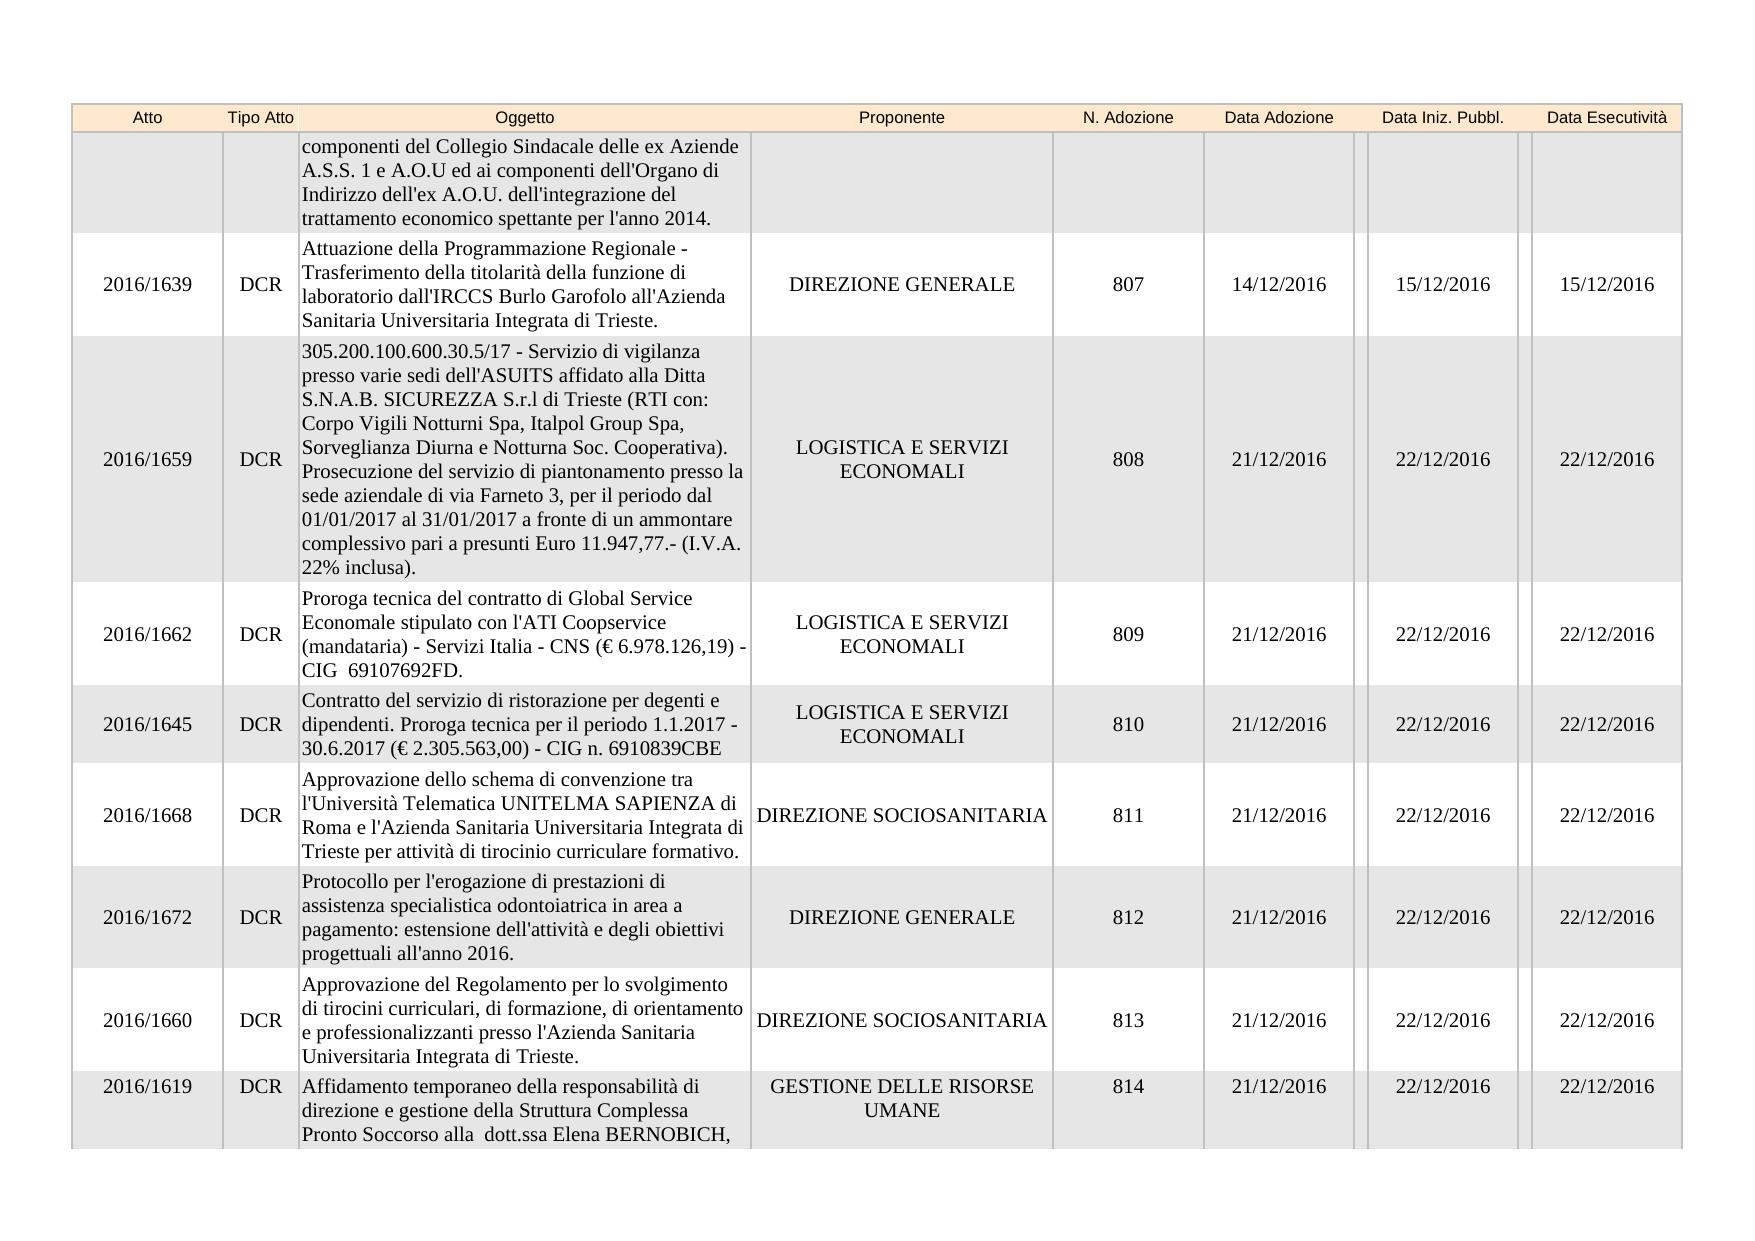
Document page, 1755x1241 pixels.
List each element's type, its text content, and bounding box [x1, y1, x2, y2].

table_cell [224, 133, 298, 233]
table_cell [1519, 133, 1531, 233]
table_cell GESTIONE DELLE RISORSE UMANE [752, 1071, 1052, 1149]
table_cell Protocollo per l'erogazione di prestazioni di assistenza specialistica odontoiatrica in area a pagamento: estensione dell'attività e degli obiettivi progettuali all'anno 2016. [300, 866, 750, 968]
table_cell [1355, 583, 1367, 685]
table_cell [752, 133, 1052, 233]
table_cell [1533, 133, 1681, 233]
table_cell [1519, 583, 1531, 685]
table_cell [1054, 133, 1203, 233]
table_cell Affidamento temporaneo della responsabilità di direzione e gestione della Struttura Complessa Pronto Soccorso alla dott.ssa Elena BERNOBICH, [300, 1071, 750, 1149]
table_cell LOGISTICA E SERVIZI ECONOMALI [752, 583, 1052, 685]
table_cell [1519, 866, 1531, 968]
table_cell 814 [1054, 1071, 1203, 1149]
table_cell 22/12/2016 [1369, 1071, 1517, 1149]
table_cell LOGISTICA E SERVIZI ECONOMALI [752, 685, 1052, 763]
table_header Tipo Atto [223, 105, 298, 131]
table_cell 22/12/2016 [1533, 1071, 1681, 1149]
table_header [1518, 105, 1532, 131]
table_cell 22/12/2016 [1369, 685, 1517, 763]
table_cell DCR [224, 866, 298, 968]
table_cell Proroga tecnica del contratto di Global Service Economale stipulato con l'ATI Coopservice (mandataria) - Servizi Italia - CNS (€ 6.978.126,19) - CIG 69107692FD. [300, 583, 750, 685]
table_cell Approvazione dello schema di convenzione tra l'Università Telematica UNITELMA SAPIENZA di Roma e l'Azienda Sanitaria Universitaria Integrata di Trieste per attività di tirocinio curriculare formativo. [300, 763, 750, 866]
table_cell [1519, 968, 1531, 1071]
table_cell 811 [1054, 763, 1203, 866]
table_cell [73, 133, 222, 233]
table_header [1354, 105, 1368, 131]
table_cell DCR [224, 685, 298, 763]
table_cell 21/12/2016 [1205, 763, 1353, 866]
table_cell 22/12/2016 [1533, 685, 1681, 763]
table_header Data Esecutività [1532, 105, 1681, 131]
table_cell 810 [1054, 685, 1203, 763]
table_header Proponente [751, 105, 1053, 131]
table_cell 21/12/2016 [1205, 968, 1353, 1071]
table_cell [1355, 133, 1367, 233]
table_cell [1519, 336, 1531, 582]
table_cell 22/12/2016 [1533, 336, 1681, 582]
table_cell 22/12/2016 [1369, 866, 1517, 968]
table_cell 809 [1054, 583, 1203, 685]
table_cell LOGISTICA E SERVIZI ECONOMALI [752, 336, 1052, 582]
table_cell 2016/1645 [73, 685, 222, 763]
table_cell DCR [224, 233, 298, 336]
table_cell [1355, 866, 1367, 968]
table_cell 2016/1662 [73, 583, 222, 685]
table_header N. Adozione [1053, 105, 1204, 131]
table_cell 21/12/2016 [1205, 336, 1353, 582]
table_cell 21/12/2016 [1205, 685, 1353, 763]
table_cell 21/12/2016 [1205, 1071, 1353, 1149]
table_cell 22/12/2016 [1369, 336, 1517, 582]
table_cell [1519, 1071, 1531, 1149]
table_cell DCR [224, 583, 298, 685]
table_cell Contratto del servizio di ristorazione per degenti e dipendenti. Proroga tecnica per il periodo 1.1.2017 - 30.6.2017 (€ 2.305.563,00) - CIG n. 6910839CBE [300, 685, 750, 763]
table_cell [1355, 968, 1367, 1071]
table_cell DCR [224, 336, 298, 582]
table_cell [1519, 763, 1531, 866]
table_cell 21/12/2016 [1205, 866, 1353, 968]
table_cell 21/12/2016 [1205, 583, 1353, 685]
table_header Data Iniz. Pubbl. [1368, 105, 1518, 131]
table_cell 22/12/2016 [1369, 763, 1517, 866]
table_cell [1369, 133, 1517, 233]
table_cell [1519, 233, 1531, 336]
table_cell DIREZIONE SOCIOSANITARIA [752, 763, 1052, 866]
table_cell DCR [224, 1071, 298, 1149]
table_cell componenti del Collegio Sindacale delle ex Aziende A.S.S. 1 e A.O.U ed ai componenti dell'Organo di Indirizzo dell'ex A.O.U. dell'integrazione del trattamento economico spettante per l'anno 2014. [300, 133, 750, 233]
table_cell 2016/1660 [73, 968, 222, 1071]
table_cell 22/12/2016 [1533, 866, 1681, 968]
table_cell 14/12/2016 [1205, 233, 1353, 336]
table_cell DCR [224, 763, 298, 866]
table_cell 22/12/2016 [1533, 583, 1681, 685]
table_cell 22/12/2016 [1533, 968, 1681, 1071]
table_cell 807 [1054, 233, 1203, 336]
table_cell 2016/1619 [73, 1071, 222, 1149]
table_cell [1355, 685, 1367, 763]
table_cell 305.200.100.600.30.5/17 - Servizio di vigilanza presso varie sedi dell'ASUITS affidato alla Ditta S.N.A.B. SICUREZZA S.r.l di Trieste (RTI con: Corpo Vigili Notturni Spa, Italpol Group Spa, Sorveglianza Diurna e Notturna Soc. Cooperativa). Prosecuzione del servizio di piantonamento presso la sede aziendale di via Farneto 3, per il periodo dal 01/01/2017 al 31/01/2017 a fronte di un ammontare complessivo pari a presunti Euro 11.947,77.- (I.V.A. 22% inclusa). [300, 336, 750, 582]
table_cell 15/12/2016 [1533, 233, 1681, 336]
table_cell 15/12/2016 [1369, 233, 1517, 336]
table_cell [1355, 1071, 1367, 1149]
table_cell 812 [1054, 866, 1203, 968]
table_cell Approvazione del Regolamento per lo svolgimento di tirocini curriculari, di formazione, di orientamento e professionalizzanti presso l'Azienda Sanitaria Universitaria Integrata di Trieste. [300, 968, 750, 1071]
table_cell [1355, 233, 1367, 336]
table_header Atto [73, 105, 223, 131]
table_cell [1519, 685, 1531, 763]
table_cell DIREZIONE GENERALE [752, 233, 1052, 336]
table_cell 813 [1054, 968, 1203, 1071]
table_cell [1355, 336, 1367, 582]
table_header Oggetto [299, 105, 751, 131]
table_cell 2016/1639 [73, 233, 222, 336]
table_cell 2016/1668 [73, 763, 222, 866]
table_cell DCR [224, 968, 298, 1071]
table_header Data Adozione [1204, 105, 1354, 131]
table_cell 2016/1672 [73, 866, 222, 968]
table_cell 22/12/2016 [1533, 763, 1681, 866]
table_cell 808 [1054, 336, 1203, 582]
table_cell 22/12/2016 [1369, 583, 1517, 685]
table_cell DIREZIONE GENERALE [752, 866, 1052, 968]
table_cell [1355, 763, 1367, 866]
table_cell DIREZIONE SOCIOSANITARIA [752, 968, 1052, 1071]
table_cell [1205, 133, 1353, 233]
table_cell 2016/1659 [73, 336, 222, 582]
table_cell 22/12/2016 [1369, 968, 1517, 1071]
table_cell Attuazione della Programmazione Regionale - Trasferimento della titolarità della funzione di laboratorio dall'IRCCS Burlo Garofolo all'Azienda Sanitaria Universitaria Integrata di Trieste. [300, 233, 750, 336]
